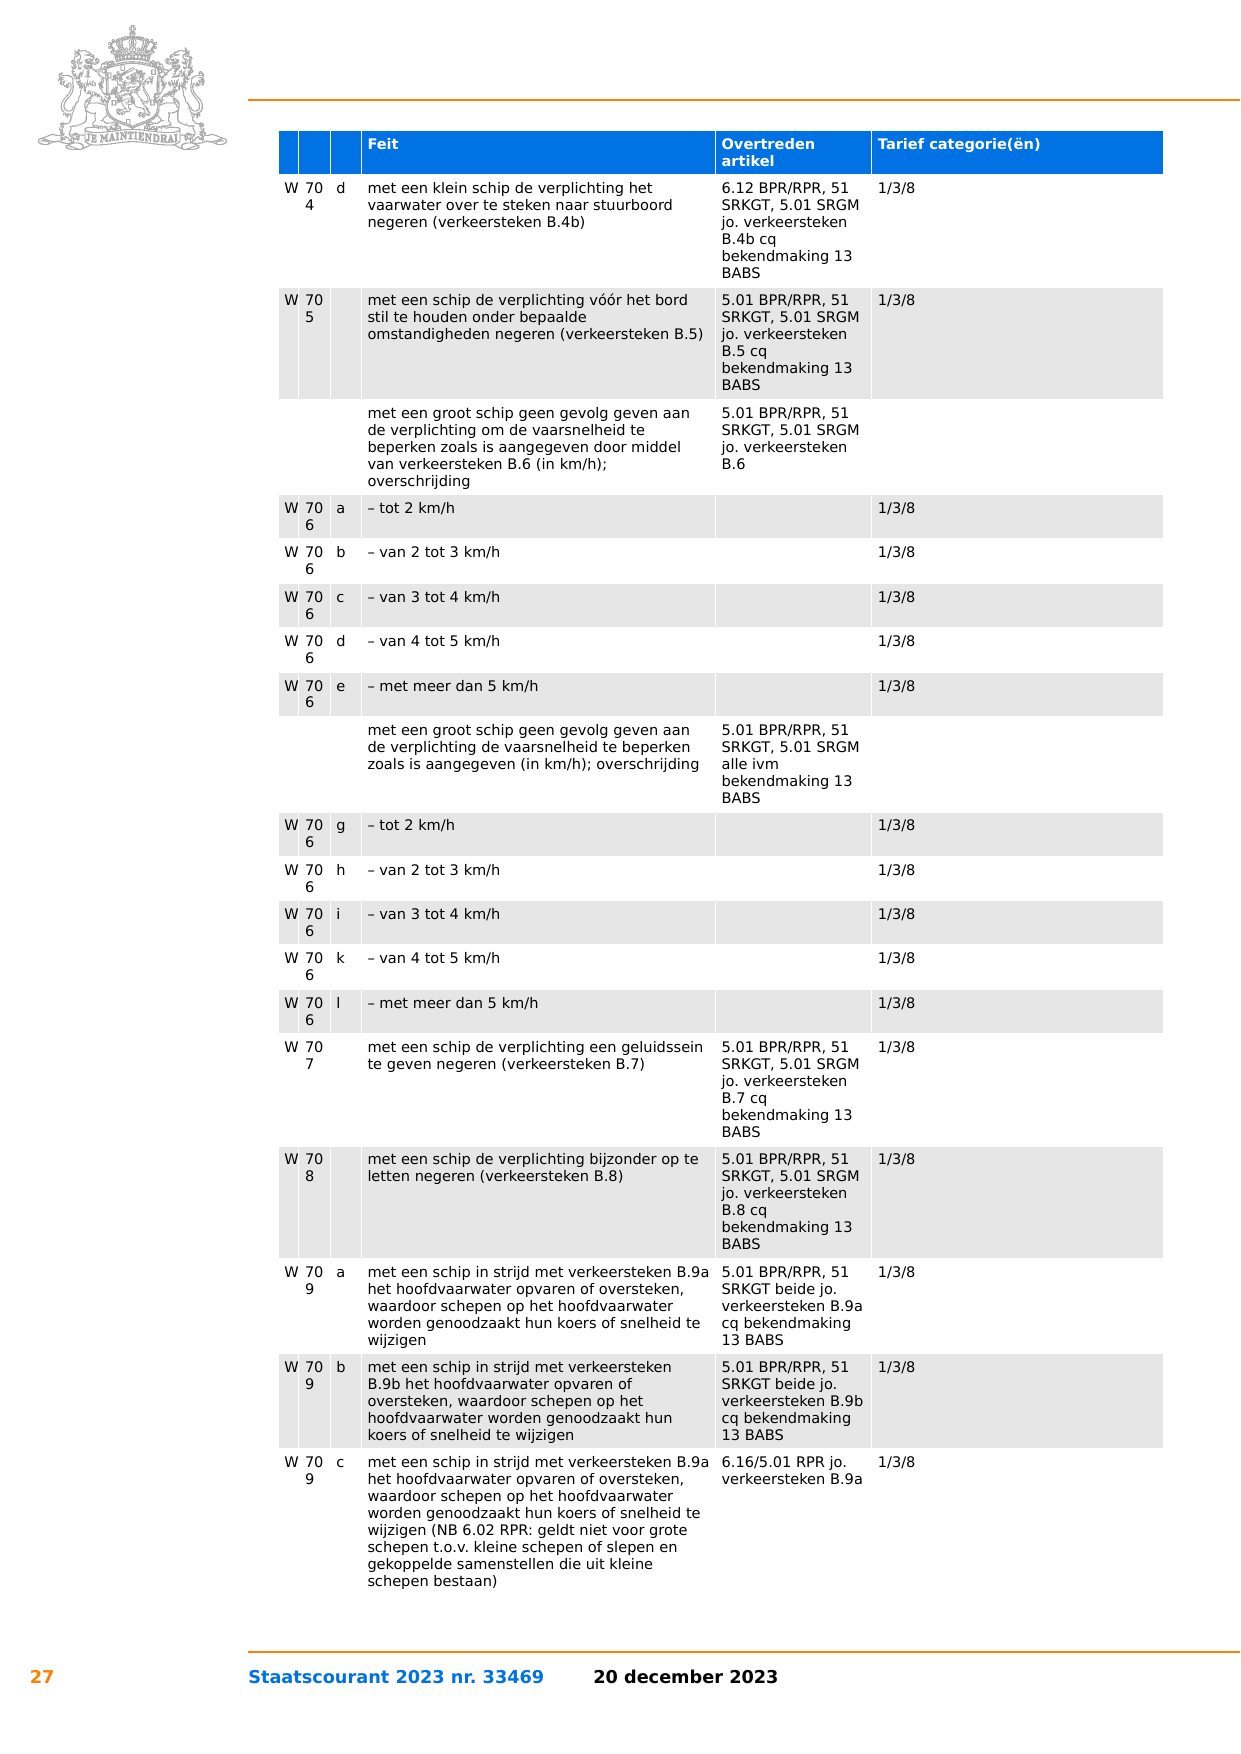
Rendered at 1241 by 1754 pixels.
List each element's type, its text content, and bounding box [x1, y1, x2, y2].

table_cell W [279, 1034, 298, 1146]
table_cell 1/3/8 [872, 540, 1163, 583]
table_cell a [331, 495, 361, 538]
table_cell 706 [299, 628, 330, 672]
table_cell [331, 1034, 361, 1146]
table_cell W [279, 1354, 298, 1448]
table_cell 5.01 BPR/RPR, 51 SRKGT, 5.01 SRGM jo. verkeersteken B.8 cq bekendmaking 13 BABS [716, 1147, 871, 1258]
table_cell [716, 584, 871, 627]
table_cell 706 [299, 901, 330, 944]
table_cell 5.01 BPR/RPR, 51 SRKGT, 5.01 SRGM jo. verkeersteken B.5 cq bekendmaking 13 BABS [716, 288, 871, 399]
table_cell 706 [299, 673, 330, 716]
table_cell W [279, 495, 298, 538]
table_cell 6.16/5.01 RPR jo. verkeersteken B.9a [716, 1450, 871, 1595]
table_cell 706 [299, 990, 330, 1033]
table_header [279, 131, 298, 174]
table_cell met een schip in strijd met verkeersteken B.9a het hoofdvaarwater opvaren of oversteken, waardoor schepen op het hoofdvaarwater worden genoodzaakt hun koers of snelheid te wijzigen (NB 6.02 RPR: geldt niet voor grote schepen t.o.v. kleine schepen of slepen en gekoppelde samenstellen die uit kleine schepen bestaan) [362, 1450, 715, 1595]
table_cell W [279, 628, 298, 672]
table_cell [299, 400, 330, 494]
picture [38, 25, 227, 150]
table_cell 706 [299, 584, 330, 627]
table_cell – met meer dan 5 km/h [362, 990, 715, 1033]
table_cell 1/3/8 [872, 990, 1163, 1033]
table_cell d [331, 628, 361, 672]
table_cell k [331, 946, 361, 989]
table_cell [331, 288, 361, 399]
table_header Overtreden artikel [716, 131, 871, 174]
table_cell [716, 673, 871, 716]
table_cell met een schip de verplichting een geluidssein te geven negeren (verkeersteken B.7) [362, 1034, 715, 1146]
table_cell 1/3/8 [872, 1259, 1163, 1353]
table_cell [716, 901, 871, 944]
table_header Tarief categorie(ën) [872, 131, 1163, 174]
table_cell 1/3/8 [872, 857, 1163, 900]
table_cell – van 4 tot 5 km/h [362, 946, 715, 989]
table_cell 707 [299, 1034, 330, 1146]
table_cell [299, 717, 330, 811]
table_cell [716, 990, 871, 1033]
table_header Feit [362, 131, 715, 174]
table_cell 6.12 BPR/RPR, 51 SRKGT, 5.01 SRGM jo. verkeersteken B.4b cq bekendmaking 13 BABS [716, 175, 871, 287]
table_cell W [279, 857, 298, 900]
table_cell met een groot schip geen gevolg geven aan de verplichting de vaarsnelheid te beperken zoals is aangegeven (in km/h); overschrijding [362, 717, 715, 811]
table_cell met een schip de verplichting bijzonder op te letten negeren (verkeersteken B.8) [362, 1147, 715, 1258]
table_cell – van 2 tot 3 km/h [362, 540, 715, 583]
table_cell 5.01 BPR/RPR, 51 SRKGT, 5.01 SRGM jo. verkeersteken B.6 [716, 400, 871, 494]
table_cell i [331, 901, 361, 944]
table_cell 709 [299, 1259, 330, 1353]
table_cell [279, 717, 298, 811]
table_cell – tot 2 km/h [362, 495, 715, 538]
table_cell W [279, 901, 298, 944]
table_cell 1/3/8 [872, 495, 1163, 538]
table_cell 5.01 BPR/RPR, 51 SRKGT, 5.01 SRGM alle ivm bekendmaking 13 BABS [716, 717, 871, 811]
table_cell [716, 813, 871, 856]
table_cell 1/3/8 [872, 813, 1163, 856]
table_cell 5.01 BPR/RPR, 51 SRKGT beide jo. verkeersteken B.9a cq bekendmaking 13 BABS [716, 1259, 871, 1353]
table_cell [716, 628, 871, 672]
table_cell 706 [299, 813, 330, 856]
table_cell 705 [299, 288, 330, 399]
table_cell [716, 946, 871, 989]
table_cell – tot 2 km/h [362, 813, 715, 856]
table_cell W [279, 1147, 298, 1258]
table_cell W [279, 540, 298, 583]
table_cell 704 [299, 175, 330, 287]
table_header [331, 131, 361, 174]
table_cell W [279, 175, 298, 287]
table_cell W [279, 673, 298, 716]
table_cell 1/3/8 [872, 288, 1163, 399]
table_cell 708 [299, 1147, 330, 1258]
table_header [299, 131, 330, 174]
table_cell 1/3/8 [872, 628, 1163, 672]
table_cell 706 [299, 540, 330, 583]
table_cell [331, 1147, 361, 1258]
table_cell met een schip de verplichting vóór het bord stil te houden onder bepaalde omstandigheden negeren (verkeersteken B.5) [362, 288, 715, 399]
table_cell 1/3/8 [872, 1147, 1163, 1258]
table_cell – van 2 tot 3 km/h [362, 857, 715, 900]
table_cell – van 4 tot 5 km/h [362, 628, 715, 672]
table_cell 1/3/8 [872, 946, 1163, 989]
table_cell l [331, 990, 361, 1033]
table_cell [716, 540, 871, 583]
table_cell met een schip in strijd met verkeersteken B.9a het hoofdvaarwater opvaren of oversteken, waardoor schepen op het hoofdvaarwater worden genoodzaakt hun koers of snelheid te wijzigen [362, 1259, 715, 1353]
table_cell 1/3/8 [872, 901, 1163, 944]
table_cell b [331, 1354, 361, 1448]
table_cell b [331, 540, 361, 583]
table_cell 709 [299, 1354, 330, 1448]
table_cell g [331, 813, 361, 856]
table_cell [716, 495, 871, 538]
table_cell 5.01 BPR/RPR, 51 SRKGT, 5.01 SRGM jo. verkeersteken B.7 cq bekendmaking 13 BABS [716, 1034, 871, 1146]
table_cell [279, 400, 298, 494]
table_cell 1/3/8 [872, 1354, 1163, 1448]
table_cell 706 [299, 857, 330, 900]
table_cell – van 3 tot 4 km/h [362, 901, 715, 944]
table_cell c [331, 1450, 361, 1595]
table_cell W [279, 813, 298, 856]
table_cell [331, 717, 361, 811]
table_cell 1/3/8 [872, 1034, 1163, 1146]
table_cell met een schip in strijd met verkeersteken B.9b het hoofdvaarwater opvaren of oversteken, waardoor schepen op het hoofdvaarwater worden genoodzaakt hun koers of snelheid te wijzigen [362, 1354, 715, 1448]
table_cell 1/3/8 [872, 175, 1163, 287]
table_cell – met meer dan 5 km/h [362, 673, 715, 716]
table_cell met een groot schip geen gevolg geven aan de verplichting om de vaarsnelheid te beperken zoals is aangegeven door middel van verkeersteken B.6 (in km/h); overschrijding [362, 400, 715, 494]
table_cell [716, 857, 871, 900]
table_cell e [331, 673, 361, 716]
table_cell W [279, 584, 298, 627]
table_cell 706 [299, 495, 330, 538]
table_cell W [279, 1259, 298, 1353]
table_cell W [279, 1450, 298, 1595]
table_cell W [279, 288, 298, 399]
table_cell 709 [299, 1450, 330, 1595]
table_cell [872, 717, 1163, 811]
table_cell d [331, 175, 361, 287]
table_cell W [279, 990, 298, 1033]
table_cell 1/3/8 [872, 584, 1163, 627]
table_cell – van 3 tot 4 km/h [362, 584, 715, 627]
table_cell [872, 400, 1163, 494]
table_cell 5.01 BPR/RPR, 51 SRKGT beide jo. verkeersteken B.9b cq bekendmaking 13 BABS [716, 1354, 871, 1448]
table_cell a [331, 1259, 361, 1353]
table_cell 706 [299, 946, 330, 989]
table_cell 1/3/8 [872, 1450, 1163, 1595]
table_cell h [331, 857, 361, 900]
table_cell W [279, 946, 298, 989]
table_cell 1/3/8 [872, 673, 1163, 716]
table_cell c [331, 584, 361, 627]
table_cell met een klein schip de verplichting het vaarwater over te steken naar stuurboord negeren (verkeersteken B.4b) [362, 175, 715, 287]
table_cell [331, 400, 361, 494]
